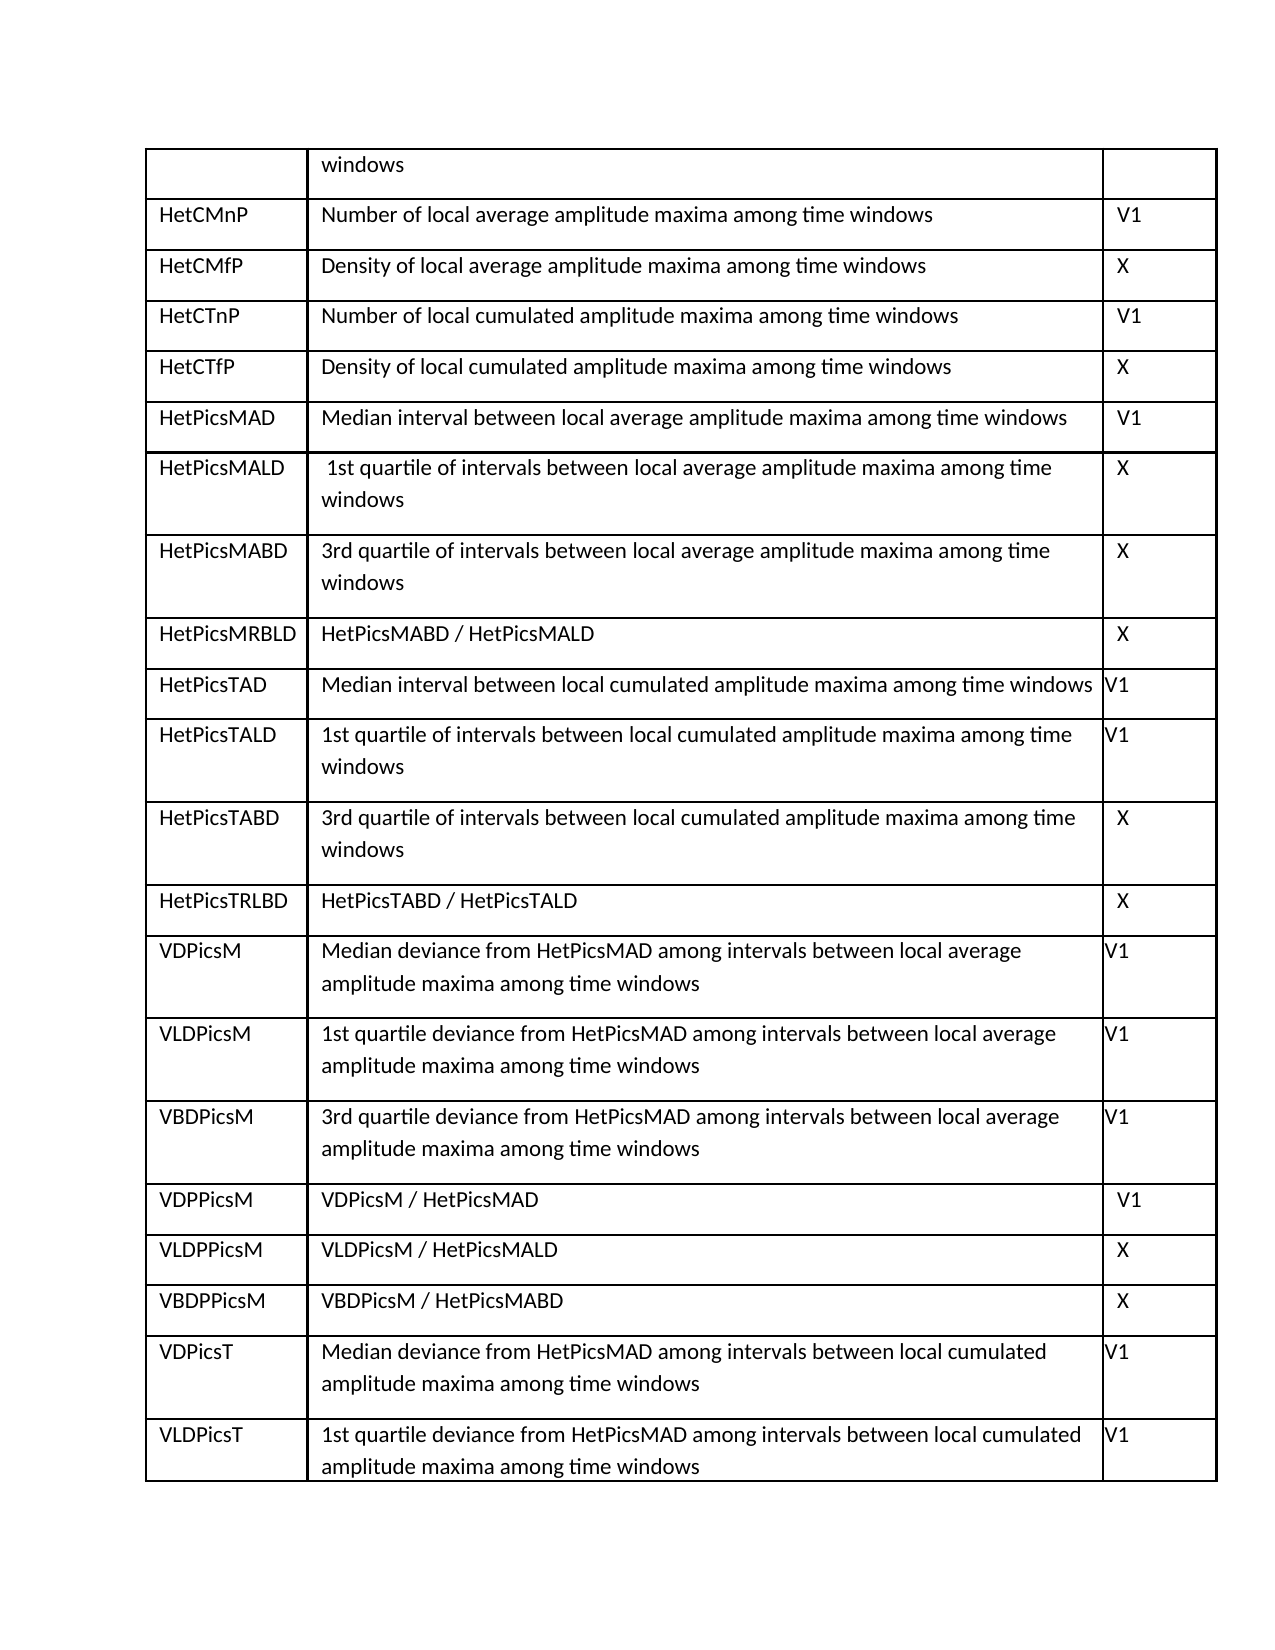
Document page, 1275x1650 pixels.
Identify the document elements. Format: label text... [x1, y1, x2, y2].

table_cell Number of local average amplitude maxima among time windows [309, 200, 1102, 249]
table_cell V1 [1104, 302, 1215, 350]
table_cell 3rd quartile deviance from HetPicsMAD among intervals between local average amplitude maxima among time windows [309, 1102, 1102, 1183]
table_cell 3rd quartile of intervals between local cumulated amplitude maxima among time windows [309, 803, 1102, 884]
table_cell Median deviance from HetPicsMAD among intervals between local average amplitude maxima among time windows [309, 937, 1102, 1017]
table_cell HetPicsMABD [147, 536, 306, 617]
table_cell [1104, 150, 1215, 198]
table_cell HetCMnP [147, 200, 306, 249]
table_cell HetPicsMRBLD [147, 619, 306, 668]
table_cell HetPicsMABD / HetPicsMALD [309, 619, 1102, 668]
table_cell V1 [1104, 1420, 1215, 1480]
table_cell V1 [1104, 200, 1215, 249]
table_cell X [1104, 1236, 1215, 1284]
table_cell X [1104, 454, 1215, 534]
table_cell X [1104, 619, 1215, 668]
table_cell X [1104, 352, 1215, 401]
table_cell 1st quartile deviance from HetPicsMAD among intervals between local cumulated amplitude maxima among time windows [309, 1420, 1102, 1480]
table_cell 1st quartile of intervals between local cumulated amplitude maxima among time windows [309, 720, 1102, 801]
table_cell 1st quartile deviance from HetPicsMAD among intervals between local average amplitude maxima among time windows [309, 1019, 1102, 1100]
table_cell Median interval between local average amplitude maxima among time windows [309, 403, 1102, 451]
table_cell HetPicsTABD / HetPicsTALD [309, 886, 1102, 934]
table_cell Median interval between local cumulated amplitude maxima among time windows [309, 670, 1102, 718]
table_cell VDPPicsM [147, 1185, 306, 1233]
table_cell VBDPicsM / HetPicsMABD [309, 1286, 1102, 1335]
table_cell VDPicsT [147, 1337, 306, 1418]
table_cell VLDPPicsM [147, 1236, 306, 1284]
table_cell X [1104, 536, 1215, 617]
table_cell Density of local average amplitude maxima among time windows [309, 251, 1102, 299]
table_cell [147, 150, 306, 198]
table_cell V1 [1104, 937, 1215, 1017]
table_cell X [1104, 886, 1215, 934]
table_cell HetPicsMAD [147, 403, 306, 451]
table_cell V1 [1104, 403, 1215, 451]
table_cell VDPicsM / HetPicsMAD [309, 1185, 1102, 1233]
table_cell V1 [1104, 1337, 1215, 1418]
table_cell windows [309, 150, 1102, 198]
table_cell HetPicsTABD [147, 803, 306, 884]
table_cell 3rd quartile of intervals between local average amplitude maxima among time windows [309, 536, 1102, 617]
table_cell HetCMfP [147, 251, 306, 299]
table_cell 1st quartile of intervals between local average amplitude maxima among time windows [309, 454, 1102, 534]
table_cell V1 [1104, 670, 1215, 718]
table_cell VLDPicsM [147, 1019, 306, 1100]
table_cell Median deviance from HetPicsMAD among intervals between local cumulated amplitude maxima among time windows [309, 1337, 1102, 1418]
table_cell X [1104, 251, 1215, 299]
table_cell V1 [1104, 720, 1215, 801]
table_cell X [1104, 1286, 1215, 1335]
table_cell HetCTfP [147, 352, 306, 401]
table_cell HetCTnP [147, 302, 306, 350]
table_cell VBDPicsM [147, 1102, 306, 1183]
table_cell V1 [1104, 1102, 1215, 1183]
table_cell HetPicsTALD [147, 720, 306, 801]
table_cell VBDPPicsM [147, 1286, 306, 1335]
table_cell VLDPicsM / HetPicsMALD [309, 1236, 1102, 1284]
table_cell X [1104, 803, 1215, 884]
table_cell HetPicsMALD [147, 454, 306, 534]
table_cell Density of local cumulated amplitude maxima among time windows [309, 352, 1102, 401]
table_cell V1 [1104, 1185, 1215, 1233]
table_cell HetPicsTRLBD [147, 886, 306, 934]
table_cell Number of local cumulated amplitude maxima among time windows [309, 302, 1102, 350]
table_cell VLDPicsT [147, 1420, 306, 1480]
table_cell V1 [1104, 1019, 1215, 1100]
table_cell VDPicsM [147, 937, 306, 1017]
table_cell HetPicsTAD [147, 670, 306, 718]
